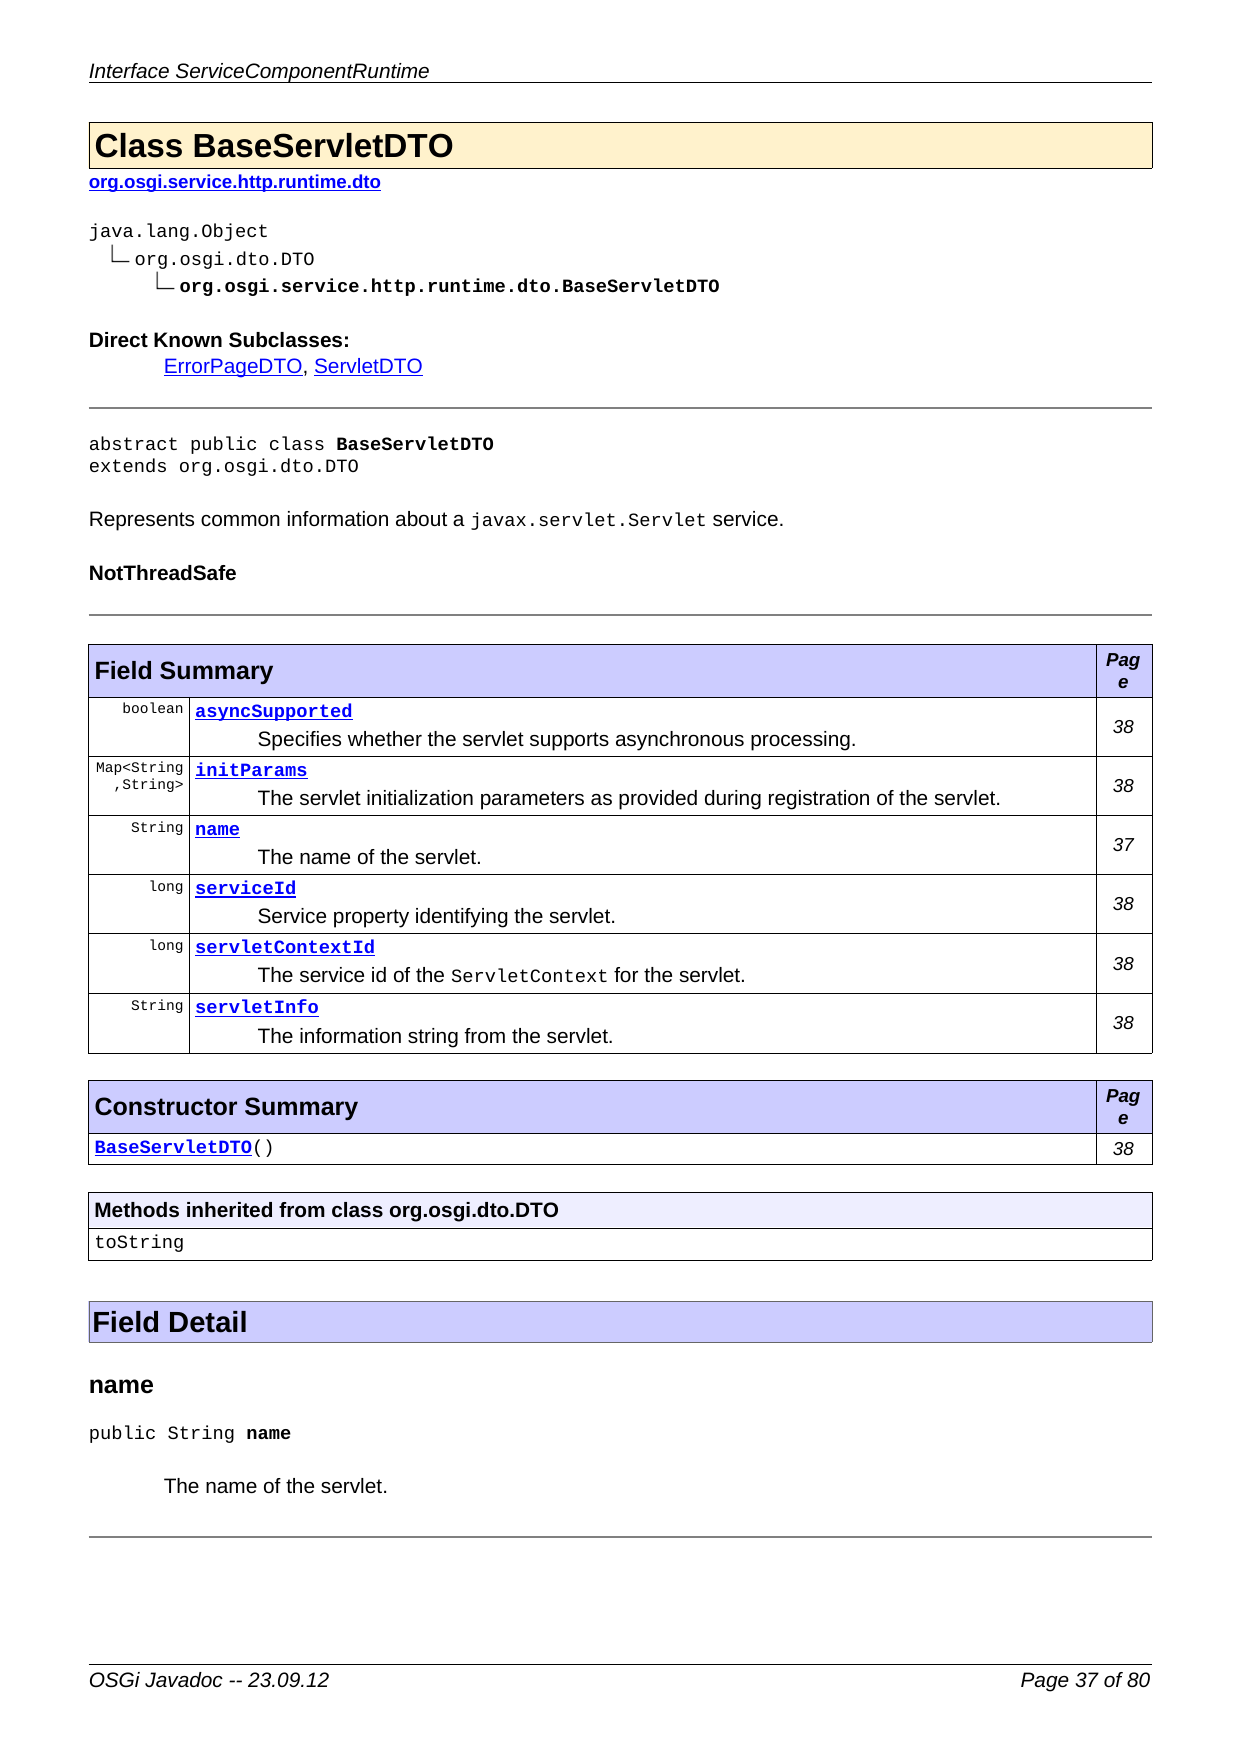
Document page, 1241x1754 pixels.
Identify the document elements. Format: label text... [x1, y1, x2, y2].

table_header Constructor Summary [89, 1081, 1096, 1133]
table_cell asyncSupported Specifies whether the servlet supports asynchronous processing. [190, 698, 1096, 756]
table_header Page [1097, 1081, 1152, 1133]
picture [156, 270, 180, 293]
picture [111, 243, 135, 266]
text ErrorPageDTO, ServletDTO [163, 354, 1152, 378]
table_cell long [89, 875, 189, 933]
text abstract public class BaseServletDTO [88, 435, 1152, 456]
subtitle Direct Known Subclasses: [88, 327, 1152, 351]
table_cell serviceId Service property identifying the servlet. [190, 875, 1096, 933]
table_header Methods inherited from class org.osgi.dto.DTO [89, 1193, 1152, 1227]
subtitle Class BaseServletDTO [90, 123, 1152, 168]
table_cell BaseServletDTO() [89, 1134, 1096, 1164]
table_cell servletInfo The information string from the servlet. [190, 994, 1096, 1052]
table_header Page [1097, 645, 1152, 697]
text The name of the servlet. [163, 1474, 1152, 1498]
table_cell 36 [1097, 816, 1152, 874]
text NotThreadSafe [88, 561, 1152, 585]
table_cell Map<String,String> [89, 757, 189, 815]
table_header Field Summary [89, 645, 1096, 697]
table_cell 36 [1097, 994, 1152, 1052]
table_cell toString [89, 1229, 1152, 1260]
text extends org.osgi.dto.DTO [88, 456, 1152, 478]
table_cell 37 [1097, 698, 1152, 756]
table_cell String [89, 994, 189, 1052]
text public String name [88, 1423, 1152, 1445]
table_cell servletContextId The service id of the ServletContext for the servlet. [190, 934, 1096, 993]
table_cell 37 [1097, 1134, 1152, 1164]
text java.lang.Object [88, 222, 1152, 243]
subtitle name [88, 1371, 1152, 1399]
table_cell name The name of the servlet. [190, 816, 1096, 874]
table_cell 37 [1097, 875, 1152, 933]
text org.osgi.service.http.runtime.dto [88, 171, 1152, 193]
table_cell 37 [1097, 757, 1152, 815]
subtitle Field Detail [90, 1302, 1152, 1342]
text org.osgi.service.http.runtime.dto.BaseServletDTO [88, 271, 1152, 298]
table_cell 37 [1097, 934, 1152, 993]
table_cell long [89, 934, 189, 993]
text Represents common information about a javax.servlet.Servlet service. [88, 507, 1152, 532]
table_cell initParams The servlet initialization parameters as provided during registration of the servlet. [190, 757, 1096, 815]
table_cell boolean [89, 698, 189, 756]
text org.osgi.dto.DTO [88, 243, 1152, 271]
table_cell String [89, 816, 189, 874]
